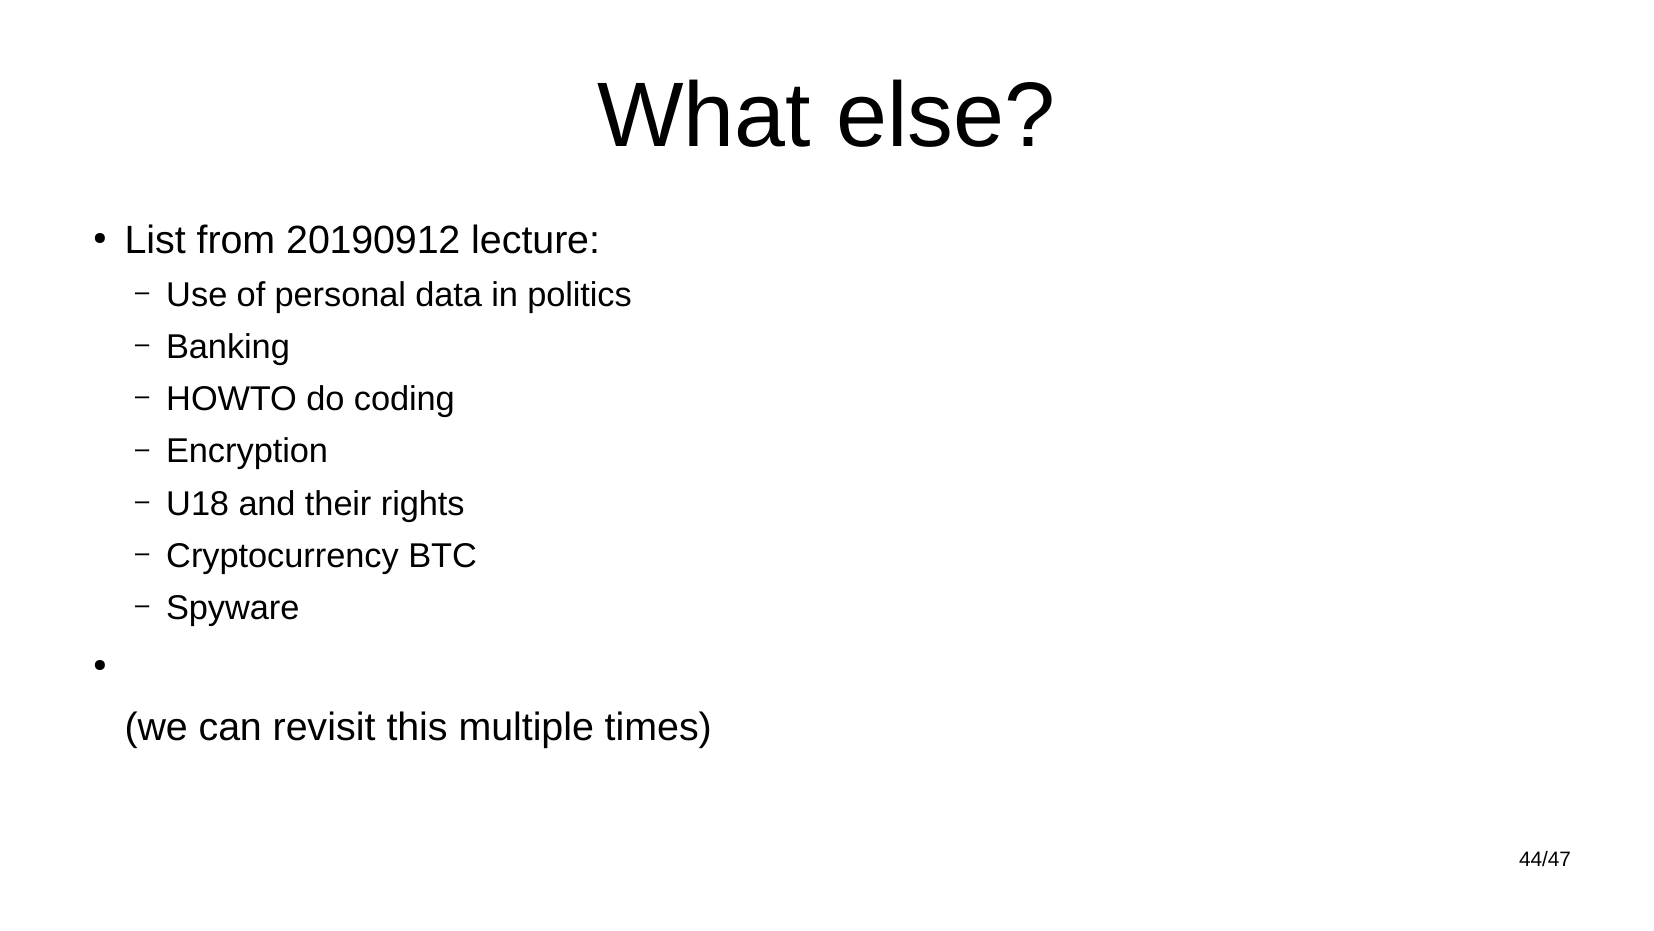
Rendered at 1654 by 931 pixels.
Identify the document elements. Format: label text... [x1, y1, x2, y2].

list List from 20190912 lecture: Use of personal data in politics Banking HOWTO do coding Encryption U18 and their rights Cryptocurrency BTC Spyware (we can revisit this multiple times) [82, 217, 1571, 758]
title What else? [82, 37, 1571, 193]
